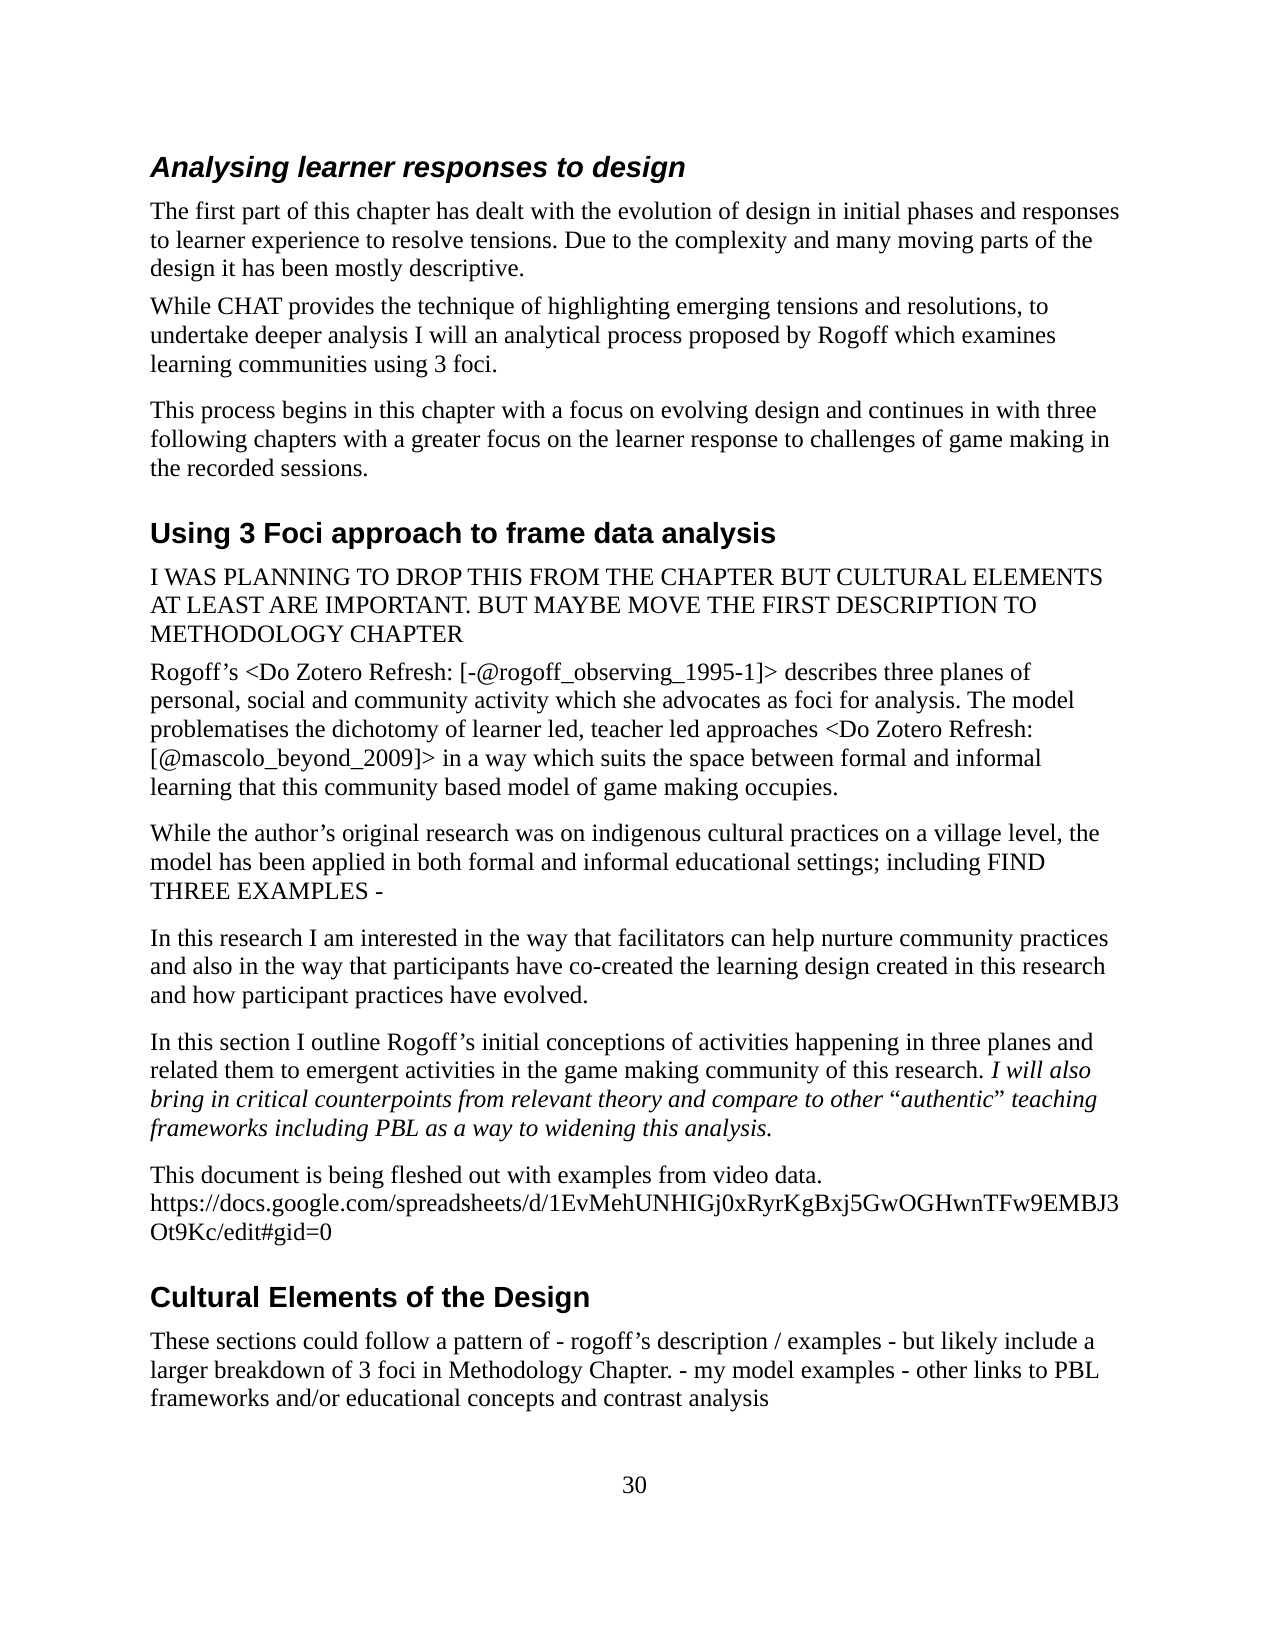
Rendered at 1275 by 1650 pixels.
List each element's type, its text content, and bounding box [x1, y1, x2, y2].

subtitle Analysing learner responses to design [150, 150, 1125, 183]
text This process begins in this chapter with a focus on evolving design and continues in with three following chapters with a greater focus on the learner response to challenges of game making in the recorded sessions. [150, 395, 1125, 482]
text While the author’s original research was on indigenous cultural practices on a village level, the model has been applied in both formal and informal educational settings; including FIND THREE EXAMPLES - [150, 818, 1125, 905]
text This document is being fleshed out with examples from video data. https://docs.google.com/spreadsheets/d/1EvMehUNHIGj0xRyrKgBxj5GwOGHwnTFw9EMBJ3Ot9Kc/edit#gid=0 [150, 1160, 1125, 1246]
subtitle Cultural Elements of the Design [150, 1280, 1125, 1313]
text These sections could follow a pattern of - rogoff’s description / examples - but likely include a larger breakdown of 3 foci in Methodology Chapter. - my model examples - other links to PBL frameworks and/or educational concepts and contrast analysis [150, 1326, 1125, 1412]
text In this research I am interested in the way that facilitators can help nurture community practices and also in the way that participants have co-created the learning design created in this research and how participant practices have evolved. [150, 923, 1125, 1009]
text While CHAT provides the technique of highlighting emerging tensions and resolutions, to undertake deeper analysis I will an analytical process proposed by Rogoff which examines learning communities using 3 foci. [150, 291, 1125, 377]
text The first part of this chapter has dealt with the evolution of design in initial phases and responses to learner experience to resolve tensions. Due to the complexity and many moving parts of the design it has been mostly descriptive. [150, 196, 1125, 282]
text I WAS PLANNING TO DROP THIS FROM THE CHAPTER BUT CULTURAL ELEMENTS AT LEAST ARE IMPORTANT. BUT MAYBE MOVE THE FIRST DESCRIPTION TO METHODOLOGY CHAPTER [150, 562, 1125, 648]
subtitle Using 3 Foci approach to frame data analysis [150, 516, 1125, 549]
text In this section I outline Rogoff’s initial conceptions of activities happening in three planes and related them to emergent activities in the game making community of this research. I will also bring in critical counterpoints from relevant theory and compare to other “authentic” teaching frameworks including PBL as a way to widening this analysis. [150, 1027, 1125, 1142]
text Rogoff’s <Do Zotero Refresh: [-@rogoff_observing_1995-1]> describes three planes of personal, social and community activity which she advocates as foci for analysis. The model problematises the dichotomy of learner led, teacher led approaches <Do Zotero Refresh: [@mascolo_beyond_2009]> in a way which suits the space between formal and informal learning that this community based model of game making occupies. [150, 657, 1125, 801]
